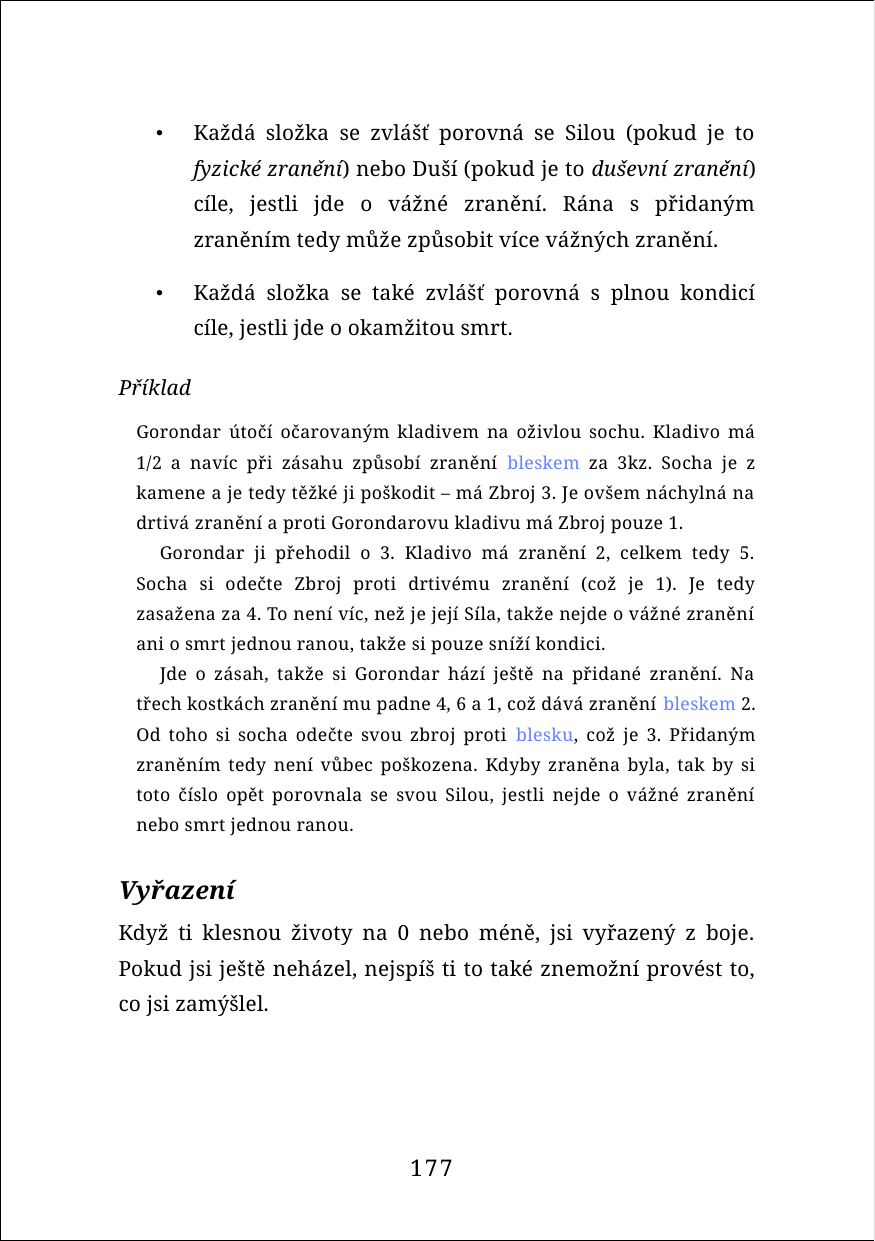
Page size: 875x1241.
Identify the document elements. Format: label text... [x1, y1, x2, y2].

list Každá složka se také zvlášť porovná s plnou kondicí cíle, jestli jde o okamžitou smrt. [156, 278, 756, 342]
subtitle Vyřazení [118, 872, 756, 906]
text Příklad [118, 373, 756, 401]
text Když ti klesnou životy na 0 nebo méně, jsi vyřazený z boje. Pokud jsi ještě neházel, nejspíš ti to také znemožní provést to, co jsi zamýšlel. [118, 918, 756, 1018]
text Gorondar útočí očarovaným kladivem na oživlou sochu. Kladivo má 1/2 a navíc při zásahu způsobí zranění bleskem za 3kz. Socha je z kamene a je tedy těžké ji poškodit – má Zbroj 3. Je ovšem náchylná na drtivá zranění a proti Gorondarovu kladivu má Zbroj pouze 1. Gorondar ji přehodil o 3. Kladivo má zranění 2, celkem tedy 5. Socha si odečte Zbroj proti drtivému zranění (což je 1). Je tedy zasažena za 4. To není víc, než je její Síla, takže nejde o vážné zranění ani o smrt jednou ranou, takže si pouze sníží kondici. Jde o zásah, takže si Gorondar hází ještě na přidané zranění. Na třech kostkách zranění mu padne 4, 6 a 1, což dává zranění bleskem 2. Od toho si socha odečte svou zbroj proti blesku, což je 3. Přidaným zraněním tedy není vůbec poškozena. Kdyby zraněna byla, tak by si toto číslo opět porovnala se svou Silou, jestli nejde o vážné zranění nebo smrt jednou ranou. [136, 420, 756, 837]
list Každá složka se zvlášť porovná se Silou (pokud je to fyzické zranění) nebo Duší (pokud je to duševní zranění) cíle, jestli jde o vážné zranění. Rána s přidaným zraněním tedy může způsobit více vážných zranění. [156, 118, 756, 253]
